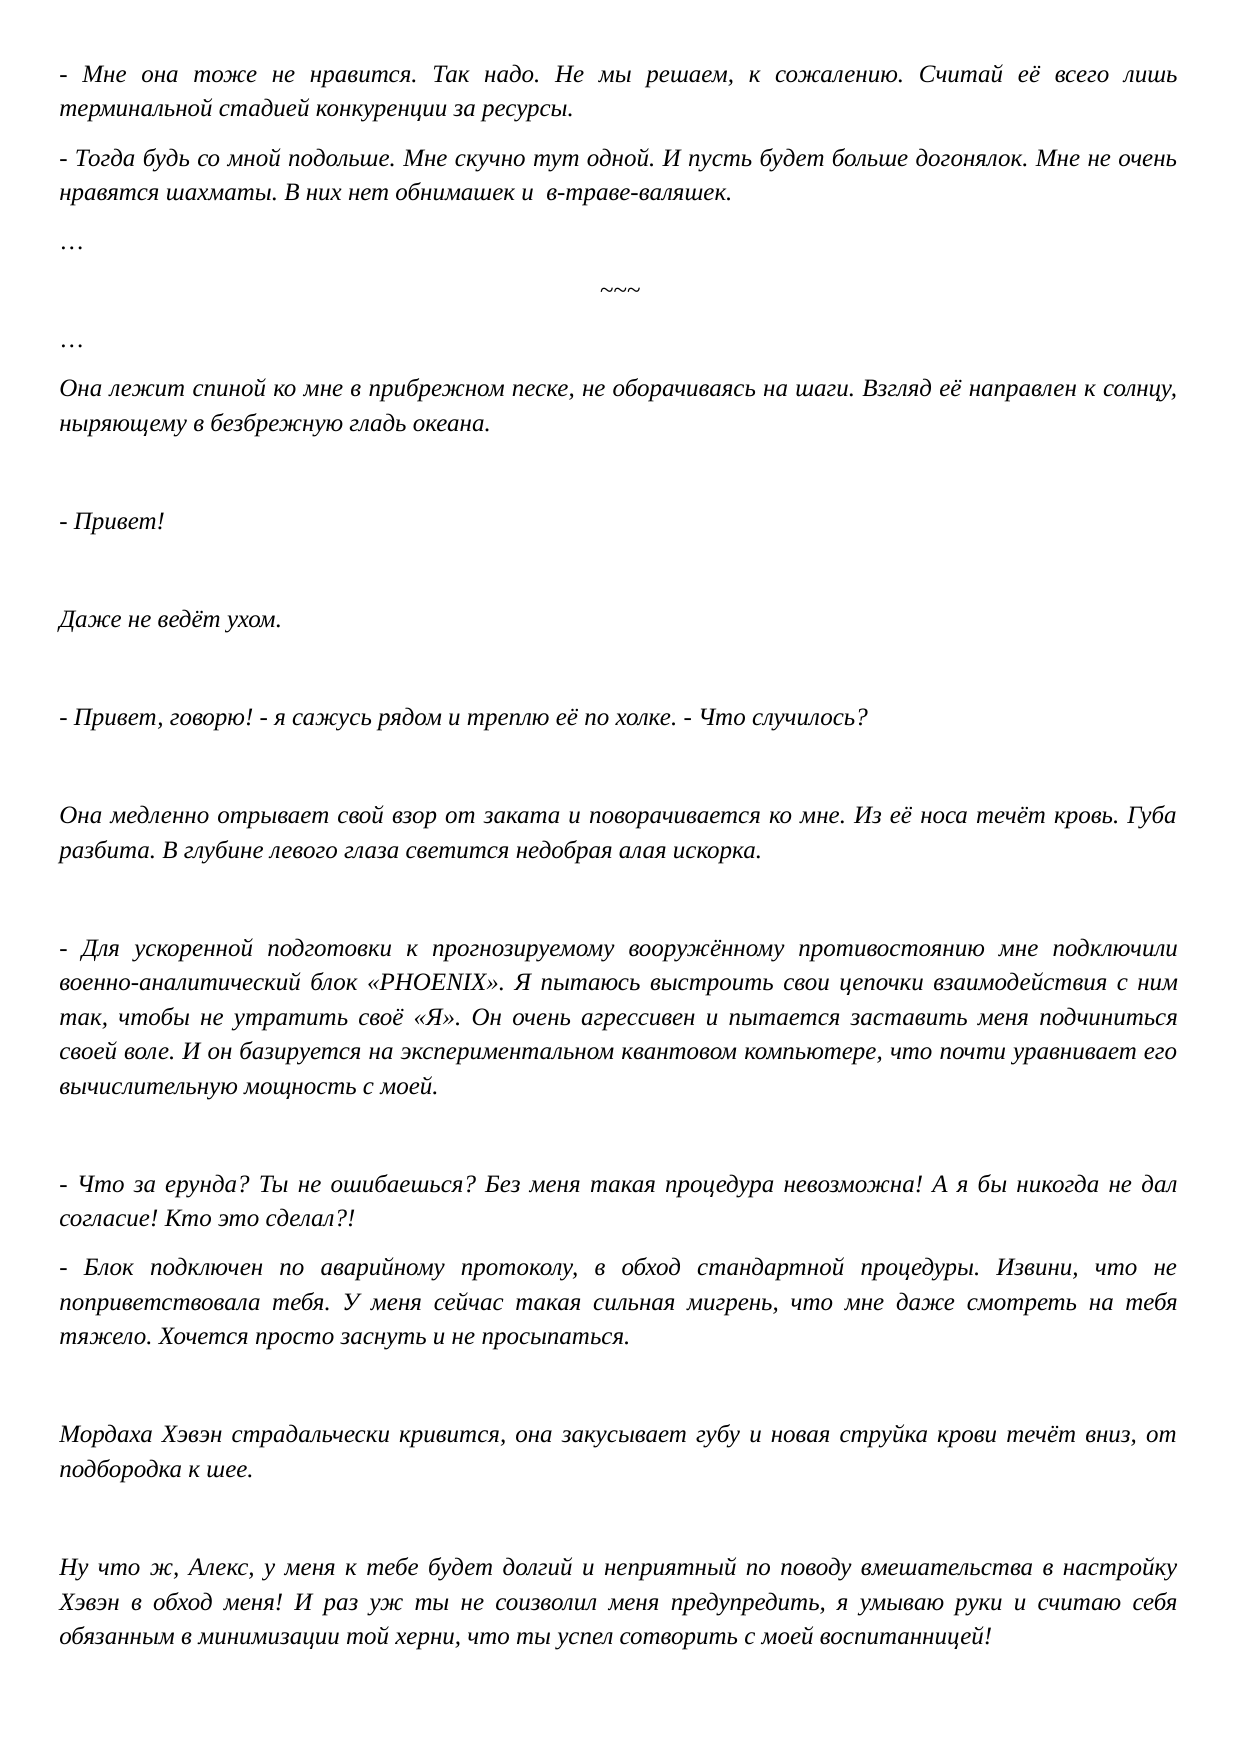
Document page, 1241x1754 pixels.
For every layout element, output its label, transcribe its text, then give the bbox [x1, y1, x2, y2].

text … [59, 324, 1181, 353]
text Она лежит спиной ко мне в прибрежном песке, не оборачиваясь на шаги. Взгляд её направлен к солнцу, ныряющему в безбрежную гладь океана. [59, 373, 1181, 437]
text - Для ускоренной подготовки к прогнозируемому вооружённому противостоянию мне подключили военно-аналитический блок «PHOENIX». Я пытаюсь выстроить свои цепочки взаимодействия с ним так, чтобы не утратить своё «Я». Он очень агрессивен и пытается заставить меня подчиниться своей воле. И он базируется на экспериментальном квантовом компьютере, что почти уравнивает его вычислительную мощность с моей. [59, 933, 1181, 1099]
text - Мне она тоже не нравится. Так надо. Не мы решаем, к сожалению. Считай её всего лишь терминальной стадией конкуренции за ресурсы. [59, 59, 1181, 122]
text - Блок подключен по аварийному протоколу, в обход стандартной процедуры. Извини, что не поприветствовала тебя. У меня сейчас такая сильная мигрень, что мне даже смотреть на тебя тяжело. Хочется просто заснуть и не просыпаться. [59, 1252, 1181, 1350]
text ~~~ [59, 275, 1181, 304]
text - Тогда будь со мной подольше. Мне скучно тут одной. И пусть будет больше догонялок. Мне не очень нравятся шахматы. В них нет обнимашек и в-траве-валяшек. [59, 143, 1181, 206]
text - Привет, говорю! - я сажусь рядом и треплю её по холке. - Что случилось? [59, 702, 1181, 731]
text - Что за ерунда? Ты не ошибаешься? Без меня такая процедура невозможна! А я бы никогда не дал согласие! Кто это сделал?! [59, 1169, 1181, 1232]
text … [59, 226, 1181, 255]
text Она медленно отрывает свой взор от заката и поворачивается ко мне. Из её носа течёт кровь. Губа разбита. В глубине левого глаза светится недобрая алая искорка. [59, 800, 1181, 863]
text Ну что ж, Алекс, у меня к тебе будет долгий и неприятный по поводу вмешательства в настройку Хэвэн в обход меня! И раз уж ты не соизволил меня предупредить, я умываю руки и считаю себя обязанным в минимизации той херни, что ты успел сотворить с моей воспитанницей! [59, 1552, 1181, 1650]
text Мордаха Хэвэн страдальчески кривится, она закусывает губу и новая струйка крови течёт вниз, от подбородка к шее. [59, 1419, 1181, 1483]
text Даже не ведёт ухом. [59, 604, 1181, 633]
text - Привет! [59, 506, 1181, 535]
